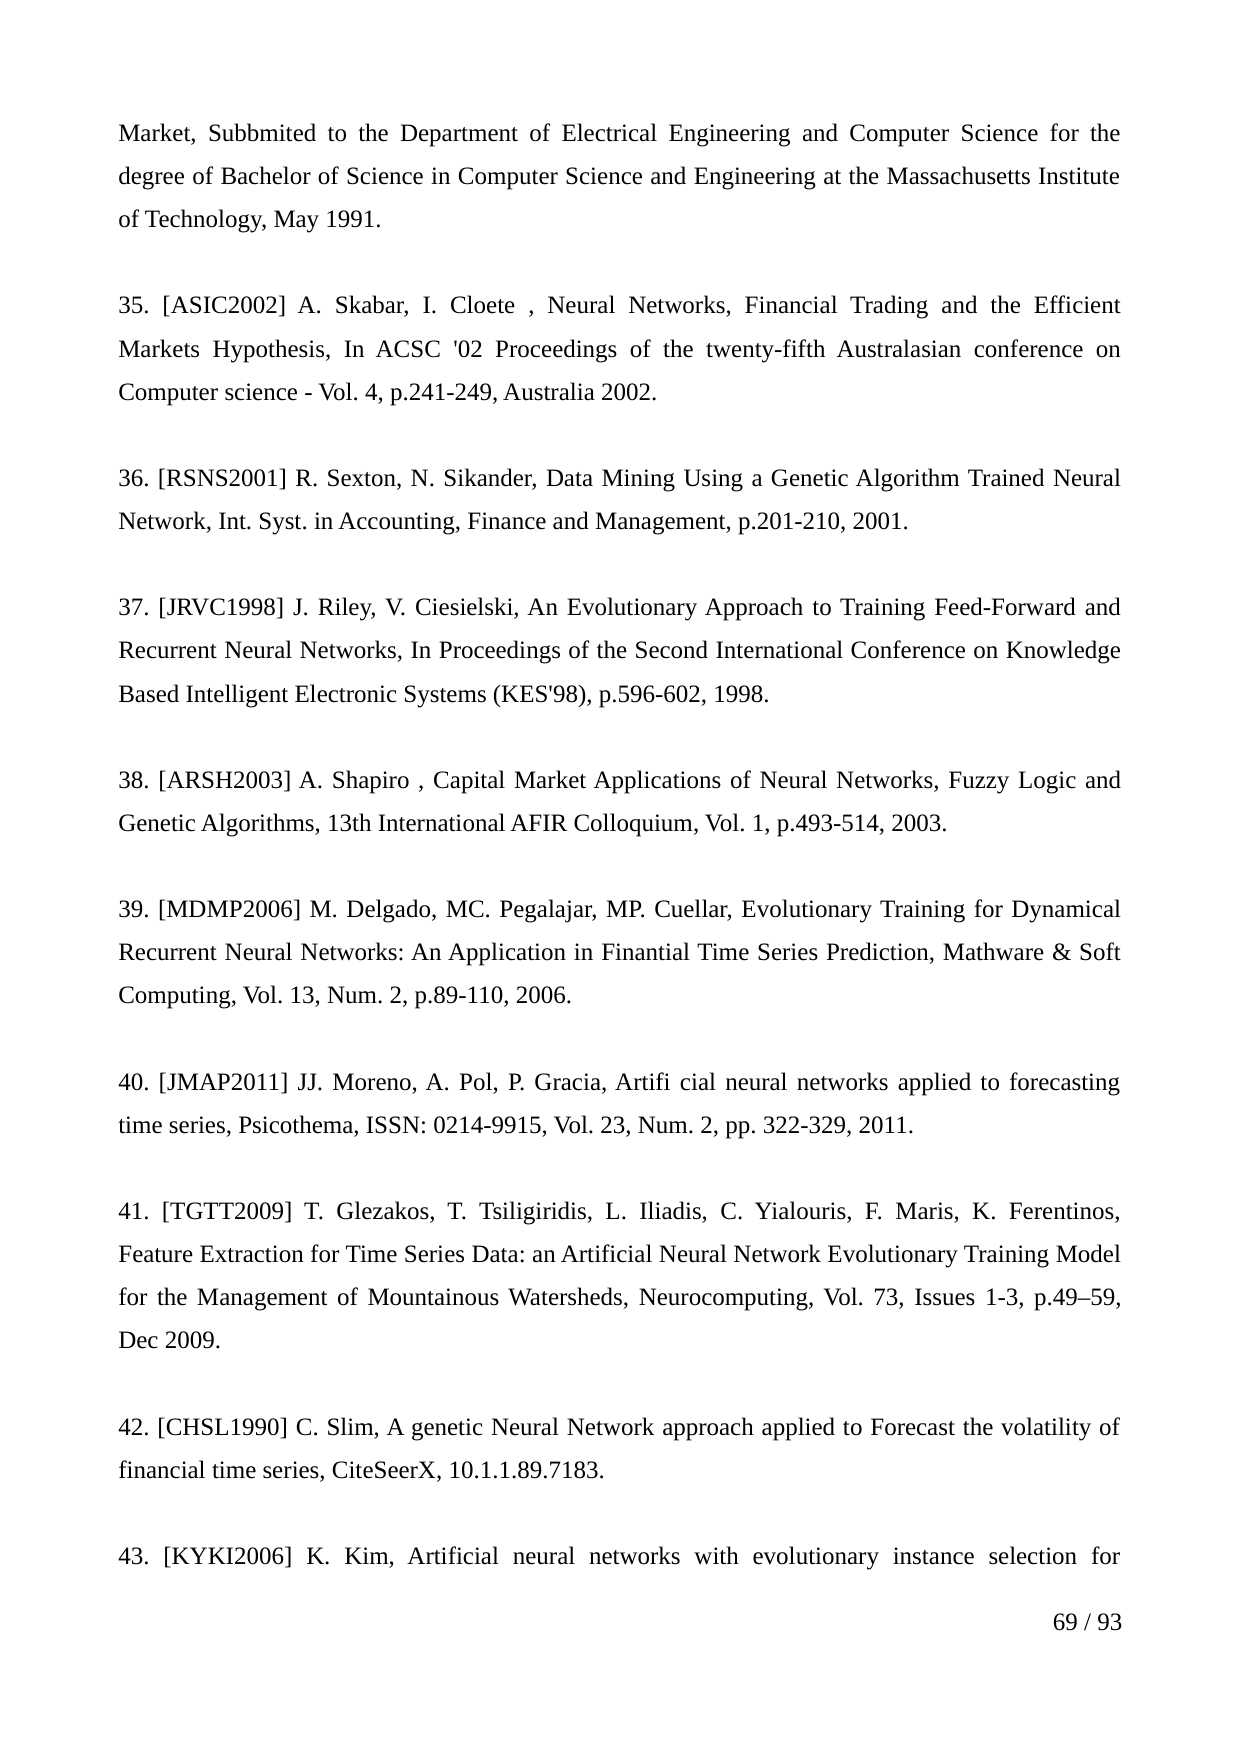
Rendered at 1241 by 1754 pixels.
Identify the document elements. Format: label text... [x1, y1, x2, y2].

text 41. [TGTT2009] T. Glezakos, T. Tsiligiridis, L. Iliadis, C. Yialouris, F. Maris, K. Ferentinos, Feature Extraction for Time Series Data: an Artificial Neural Network Evolutionary Training Model for the Management of Mountainous Watersheds, Neurocomputing, Vol. 73, Issues 1-3, p.49–59, Dec 2009. [118, 1196, 1122, 1354]
text 39. [MDMP2006] M. Delgado, MC. Pegalajar, MP. Cuellar, Evolutionary Training for Dynamical Recurrent Neural Networks: An Application in Finantial Time Series Prediction, Mathware & Soft Computing, Vol. 13, Num. 2, p.89-110, 2006. [118, 894, 1122, 1009]
text 38. [ARSH2003] A. Shapiro , Capital Market Applications of Neural Networks, Fuzzy Logic and Genetic Algorithms, 13th International AFIR Colloquium, Vol. 1, p.493-514, 2003. [118, 765, 1122, 837]
text 36. [RSNS2001] R. Sexton, N. Sikander, Data Mining Using a Genetic Algorithm Trained Neural Network, Int. Syst. in Accounting, Finance and Management, p.201-210, 2001. [118, 463, 1122, 535]
text Market, Subbmited to the Department of Electrical Engineering and Computer Science for the degree of Bachelor of Science in Computer Science and Engineering at the Massachusetts Institute of Technology, May 1991. [118, 118, 1122, 233]
text 37. [JRVC1998] J. Riley, V. Ciesielski, An Evolutionary Approach to Training Feed-Forward and Recurrent Neural Networks, In Proceedings of the Second International Conference on Knowledge Based Intelligent Electronic Systems (KES'98), p.596-602, 1998. [118, 592, 1122, 707]
text 43. [KYKI2006] K. Kim, Artificial neural networks with evolutionary instance selection for [118, 1541, 1122, 1570]
text 42. [CHSL1990] C. Slim, A genetic Neural Network approach applied to Forecast the volatility of financial time series, CiteSeerX, 10.1.1.89.7183. [118, 1412, 1122, 1484]
text 35. [ASIC2002] A. Skabar, I. Cloete , Neural Networks, Financial Trading and the Efficient Markets Hypothesis, In ACSC '02 Proceedings of the twenty-fifth Australasian conference on Computer science - Vol. 4, p.241-249, Australia 2002. [118, 291, 1122, 406]
text 40. [JMAP2011] JJ. Moreno, A. Pol, P. Gracia, Artifi cial neural networks applied to forecasting time series, Psicothema, ISSN: 0214-9915, Vol. 23, Num. 2, pp. 322-329, 2011. [118, 1067, 1122, 1139]
